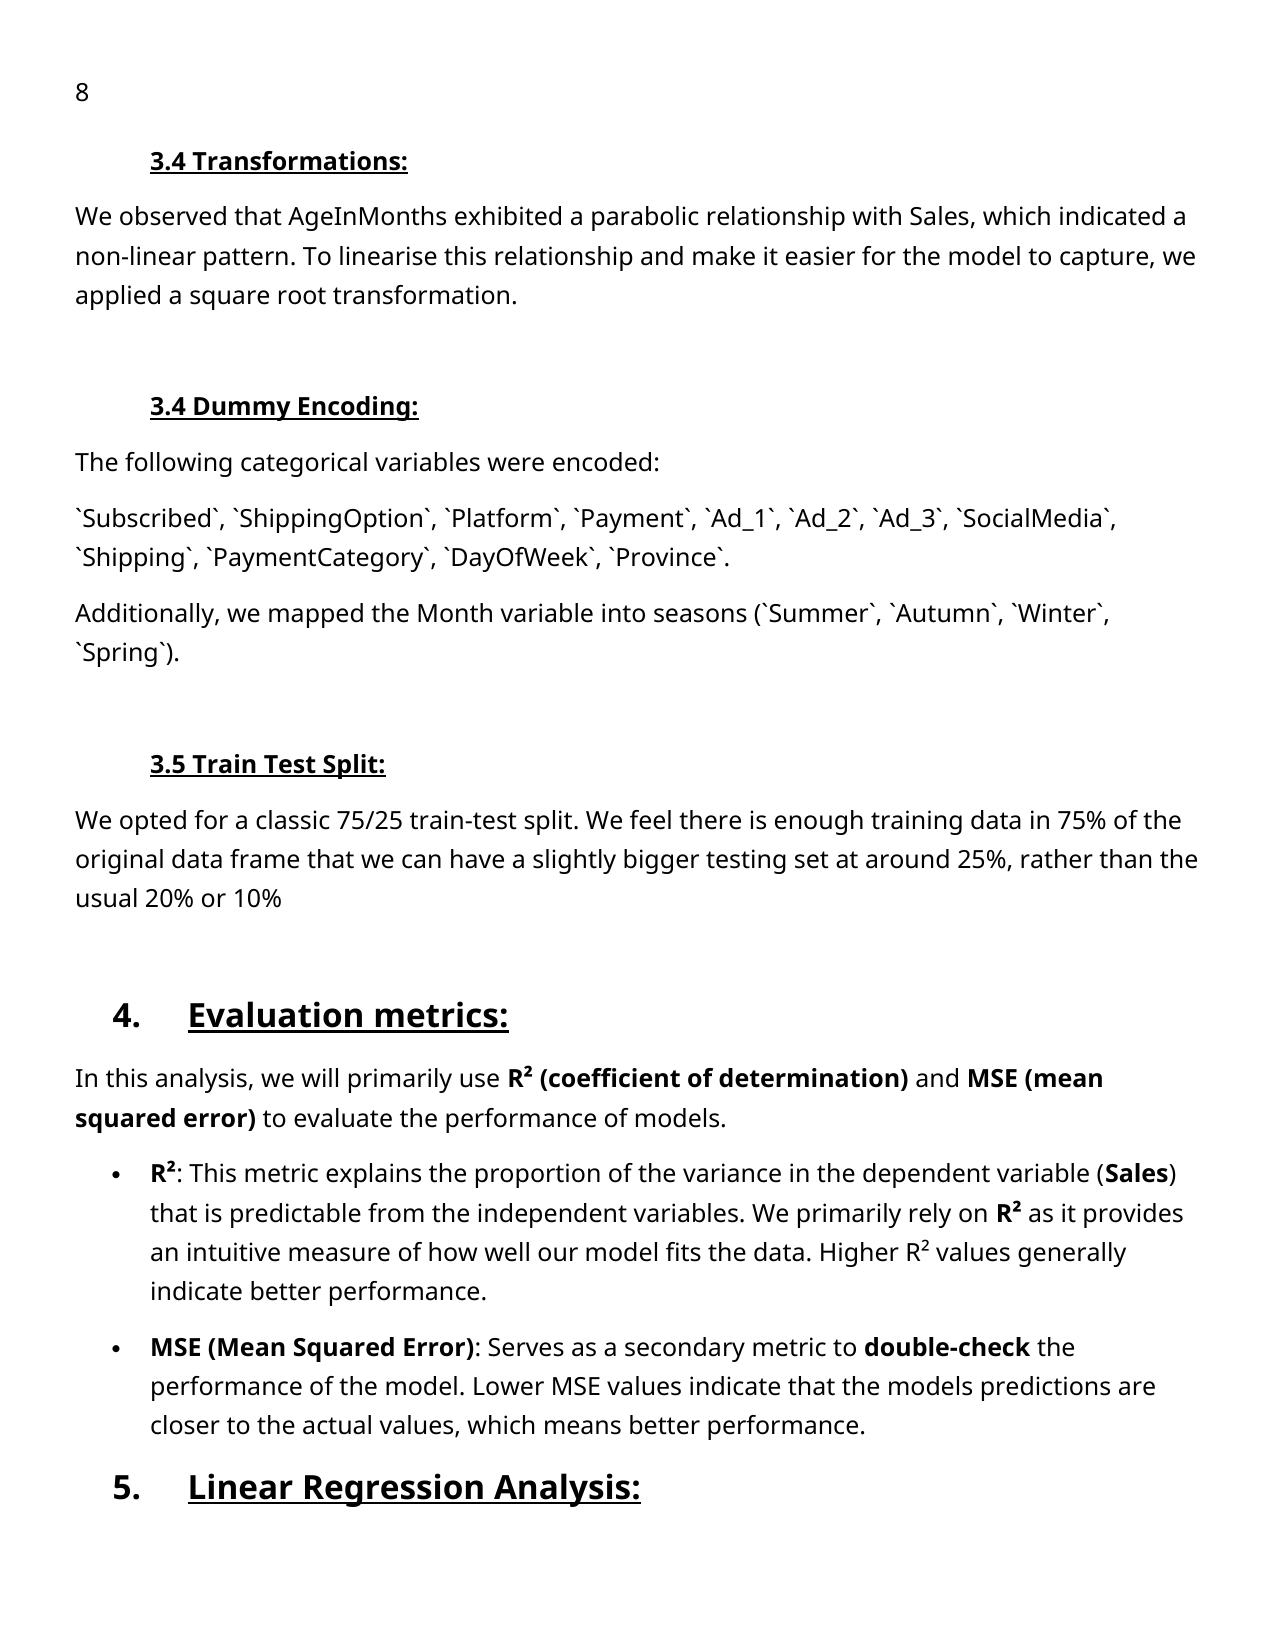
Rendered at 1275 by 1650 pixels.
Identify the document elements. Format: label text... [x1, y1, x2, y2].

text 3.4 Transformations: [75, 143, 1200, 177]
text In this analysis, we will primarily use R² (coefficient of determination) and MSE (mean squared error) to evaluate the performance of models. [75, 1061, 1200, 1134]
list Linear Regression Analysis: [112, 1464, 1200, 1509]
list Evaluation metrics: [112, 992, 1200, 1038]
text We observed that AgeInMonths exhibited a parabolic relationship with Sales, which indicated a non-linear pattern. To linearise this relationship and make it easier for the model to capture, we applied a square root transformation. [75, 199, 1200, 311]
text The following categorical variables were encoded: [75, 445, 1200, 479]
text 3.5 Train Test Split: [75, 746, 1200, 781]
text `Subscribed`, `ShippingOption`, `Platform`, `Payment`, `Ad_1`, `Ad_2`, `Ad_3`, `SocialMedia`, `Shipping`, `PaymentCategory`, `DayOfWeek`, `Province`. [75, 501, 1200, 574]
text 3.4 Dummy Encoding: [75, 389, 1200, 423]
text Additionally, we mapped the Month variable into seasons (`Summer`, `Autumn`, `Winter`, `Spring`). [75, 596, 1200, 669]
list R²: This metric explains the proportion of the variance in the dependent variable (Sales) that is predictable from the independent variables. We primarily rely on R² as it provides an intuitive measure of how well our model fits the data. Higher R² values generally indicate better performance. [112, 1156, 1200, 1308]
text We opted for a classic 75/25 train-test split. We feel there is enough training data in 75% of the original data frame that we can have a slightly bigger testing set at around 25%, rather than the usual 20% or 10% [75, 802, 1200, 915]
list MSE (Mean Squared Error): Serves as a secondary metric to double-check the performance of the model. Lower MSE values indicate that the models predictions are closer to the actual values, which means better performance. [112, 1329, 1200, 1442]
